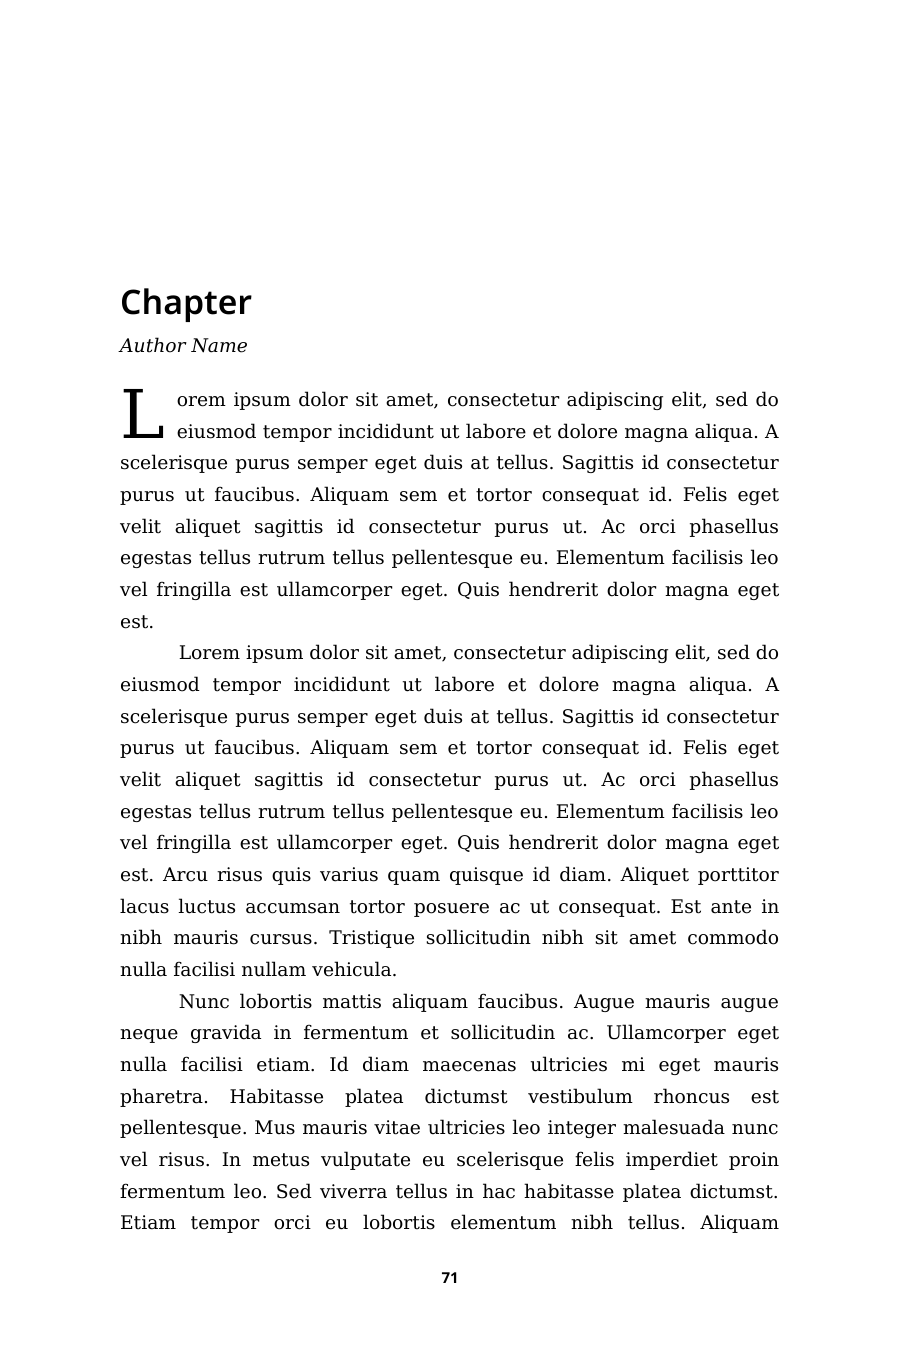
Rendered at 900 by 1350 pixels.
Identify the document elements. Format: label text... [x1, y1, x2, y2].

text Lorem ipsum dolor sit amet, consectetur adipiscing elit, sed do eiusmod tempor incididunt ut labore et dolore magna aliqua. A scelerisque purus semper eget duis at tellus. Sagittis id consectetur purus ut faucibus. Aliquam sem et tortor consequat id. Felis eget velit aliquet sagittis id consectetur purus ut. Ac orci phasellus egestas tellus rutrum tellus pellentesque eu. Elementum facilisis leo vel fringilla est ullamcorper eget. Quis hendrerit dolor magna eget est. [120, 389, 780, 632]
text Author Name [120, 335, 780, 357]
text Nunc lobortis mattis aliquam faucibus. Augue mauris augue neque gravida in fermentum et sollicitudin ac. Ullamcorper eget nulla facilisi etiam. Id diam maecenas ultricies mi eget mauris pharetra. Habitasse platea dictumst vestibulum rhoncus est pellentesque. Mus mauris vitae ultricies leo integer malesuada nunc vel risus. In metus vulputate eu scelerisque felis imperdiet proin fermentum leo. Sed viverra tellus in hac habitasse platea dictumst. Etiam tempor orci eu lobortis elementum nibh tellus. Aliquam [120, 991, 780, 1234]
text Lorem ipsum dolor sit amet, consectetur adipiscing elit, sed do eiusmod tempor incididunt ut labore et dolore magna aliqua. A scelerisque purus semper eget duis at tellus. Sagittis id consectetur purus ut faucibus. Aliquam sem et tortor consequat id. Felis eget velit aliquet sagittis id consectetur purus ut. Ac orci phasellus egestas tellus rutrum tellus pellentesque eu. Elementum facilisis leo vel fringilla est ullamcorper eget. Quis hendrerit dolor magna eget est. Arcu risus quis varius quam quisque id diam. Aliquet porttitor lacus luctus accumsan tortor posuere ac ut consequat. Est ante in nibh mauris cursus. Tristique sollicitudin nibh sit amet commodo nulla facilisi nullam vehicula. [120, 642, 780, 981]
subtitle Chapter [120, 283, 780, 322]
